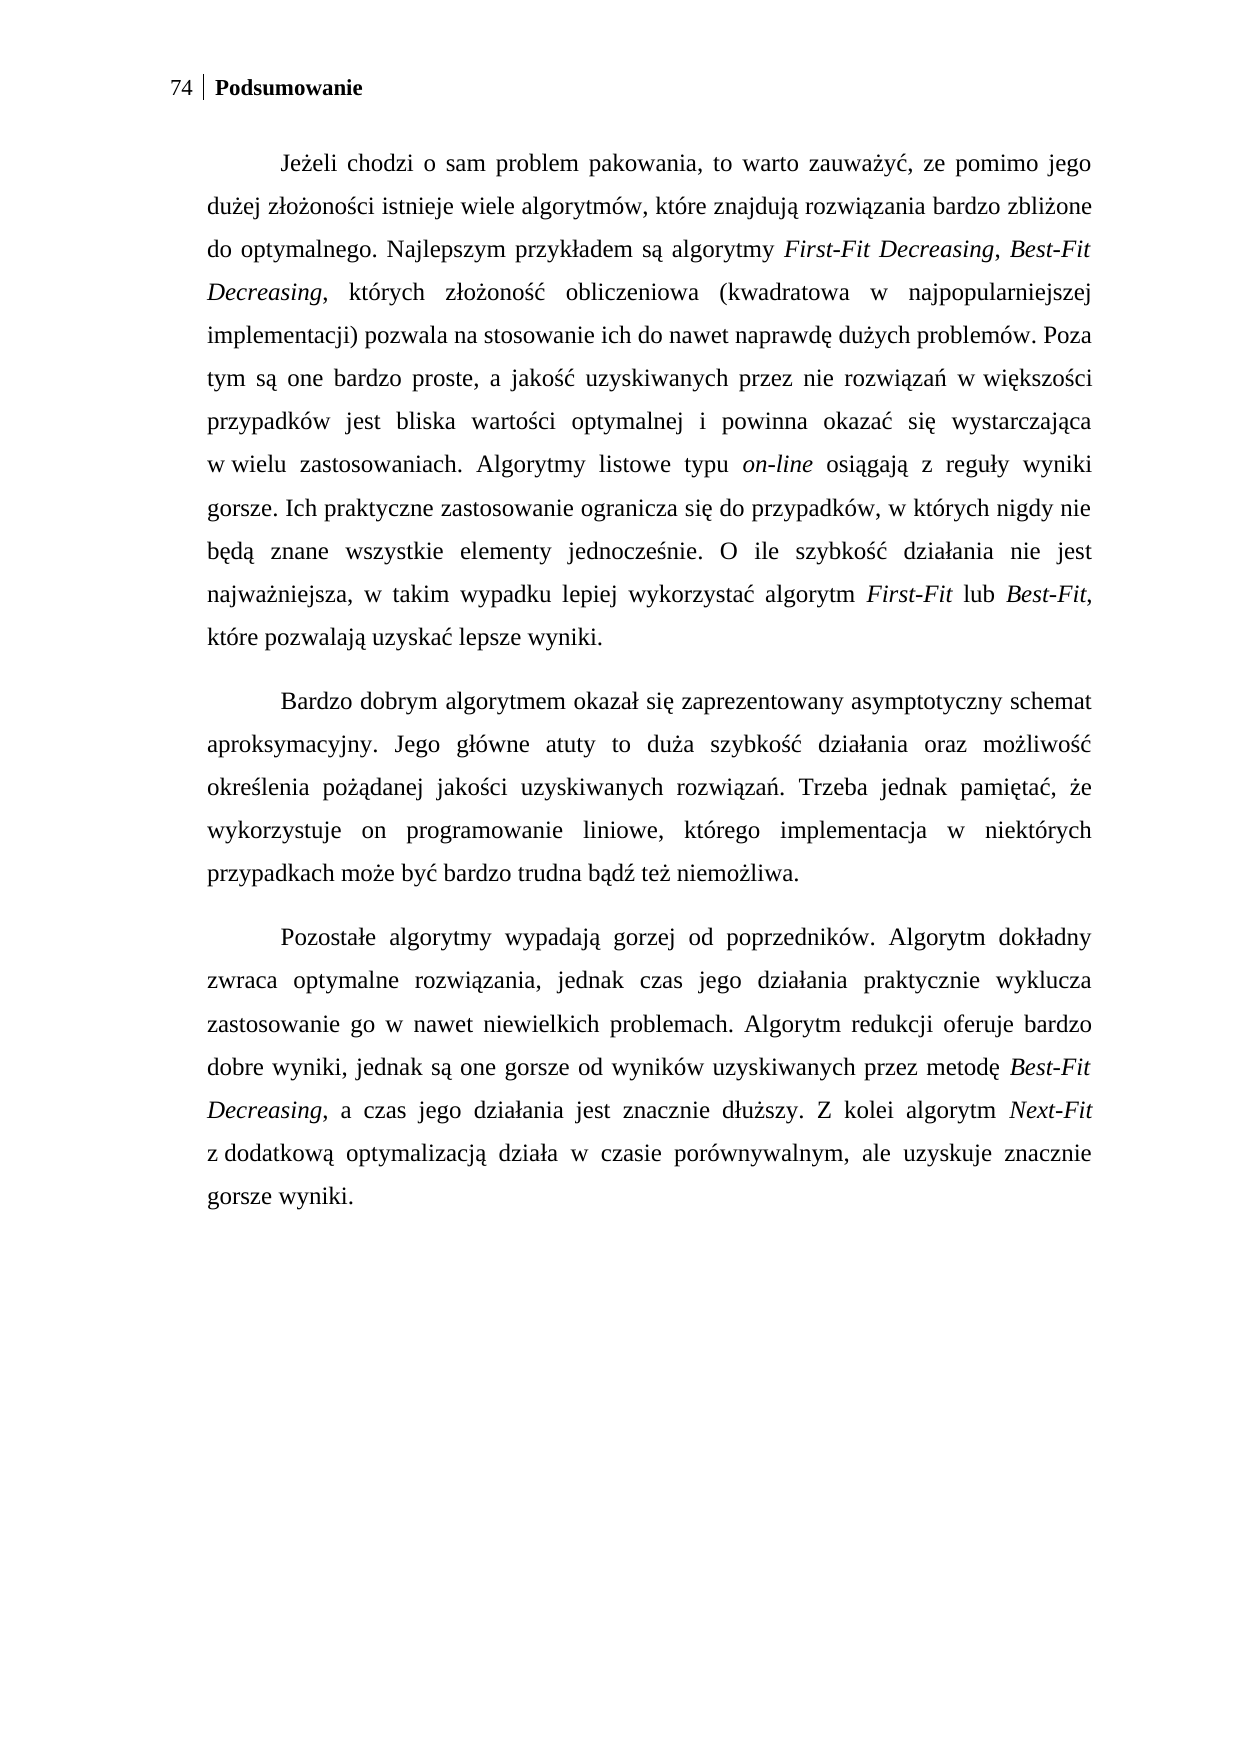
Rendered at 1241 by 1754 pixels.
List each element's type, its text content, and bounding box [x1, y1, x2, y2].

text Bardzo dobrym algorytmem okazał się zaprezentowany asymptotyczny schemat aproksymacyjny. Jego główne atuty to duża szybkość działania oraz możliwość określenia pożądanej jakości uzyskiwanych rozwiązań. Trzeba jednak pamiętać, że wykorzystuje on programowanie liniowe, którego implementacja w niektórych przypadkach może być bardzo trudna bądź też niemożliwa. [207, 686, 1092, 887]
text Pozostałe algorytmy wypadają gorzej od poprzedników. Algorytm dokładny zwraca optymalne rozwiązania, jednak czas jego działania praktycznie wyklucza zastosowanie go w nawet niewielkich problemach. Algorytm redukcji oferuje bardzo dobre wyniki, jednak są one gorsze od wyników uzyskiwanych przez metodę Best-Fit Decreasing, a czas jego działania jest znacznie dłuższy. Z kolei algorytm Next-Fit z dodatkową optymalizacją działa w czasie porównywalnym, ale uzyskuje znacznie gorsze wyniki. [207, 922, 1092, 1210]
text Jeżeli chodzi o sam problem pakowania, to warto zauważyć, ze pomimo jego dużej złożoności istnieje wiele algorytmów, które znajdują rozwiązania bardzo zbliżone do optymalnego. Najlepszym przykładem są algorytmy First-Fit Decreasing, Best-Fit Decreasing, których złożoność obliczeniowa (kwadratowa w najpopularniejszej implementacji) pozwala na stosowanie ich do nawet naprawdę dużych problemów. Poza tym są one bardzo proste, a jakość uzyskiwanych przez nie rozwiązań w większości przypadków jest bliska wartości optymalnej i powinna okazać się wystarczająca w wielu zastosowaniach. Algorytmy listowe typu on-line osiągają z reguły wyniki gorsze. Ich praktyczne zastosowanie ogranicza się do przypadków, w których nigdy nie będą znane wszystkie elementy jednocześnie. O ile szybkość działania nie jest najważniejsza, w takim wypadku lepiej wykorzystać algorytm First-Fit lub Best-Fit, które pozwalają uzyskać lepsze wyniki. [207, 148, 1092, 651]
